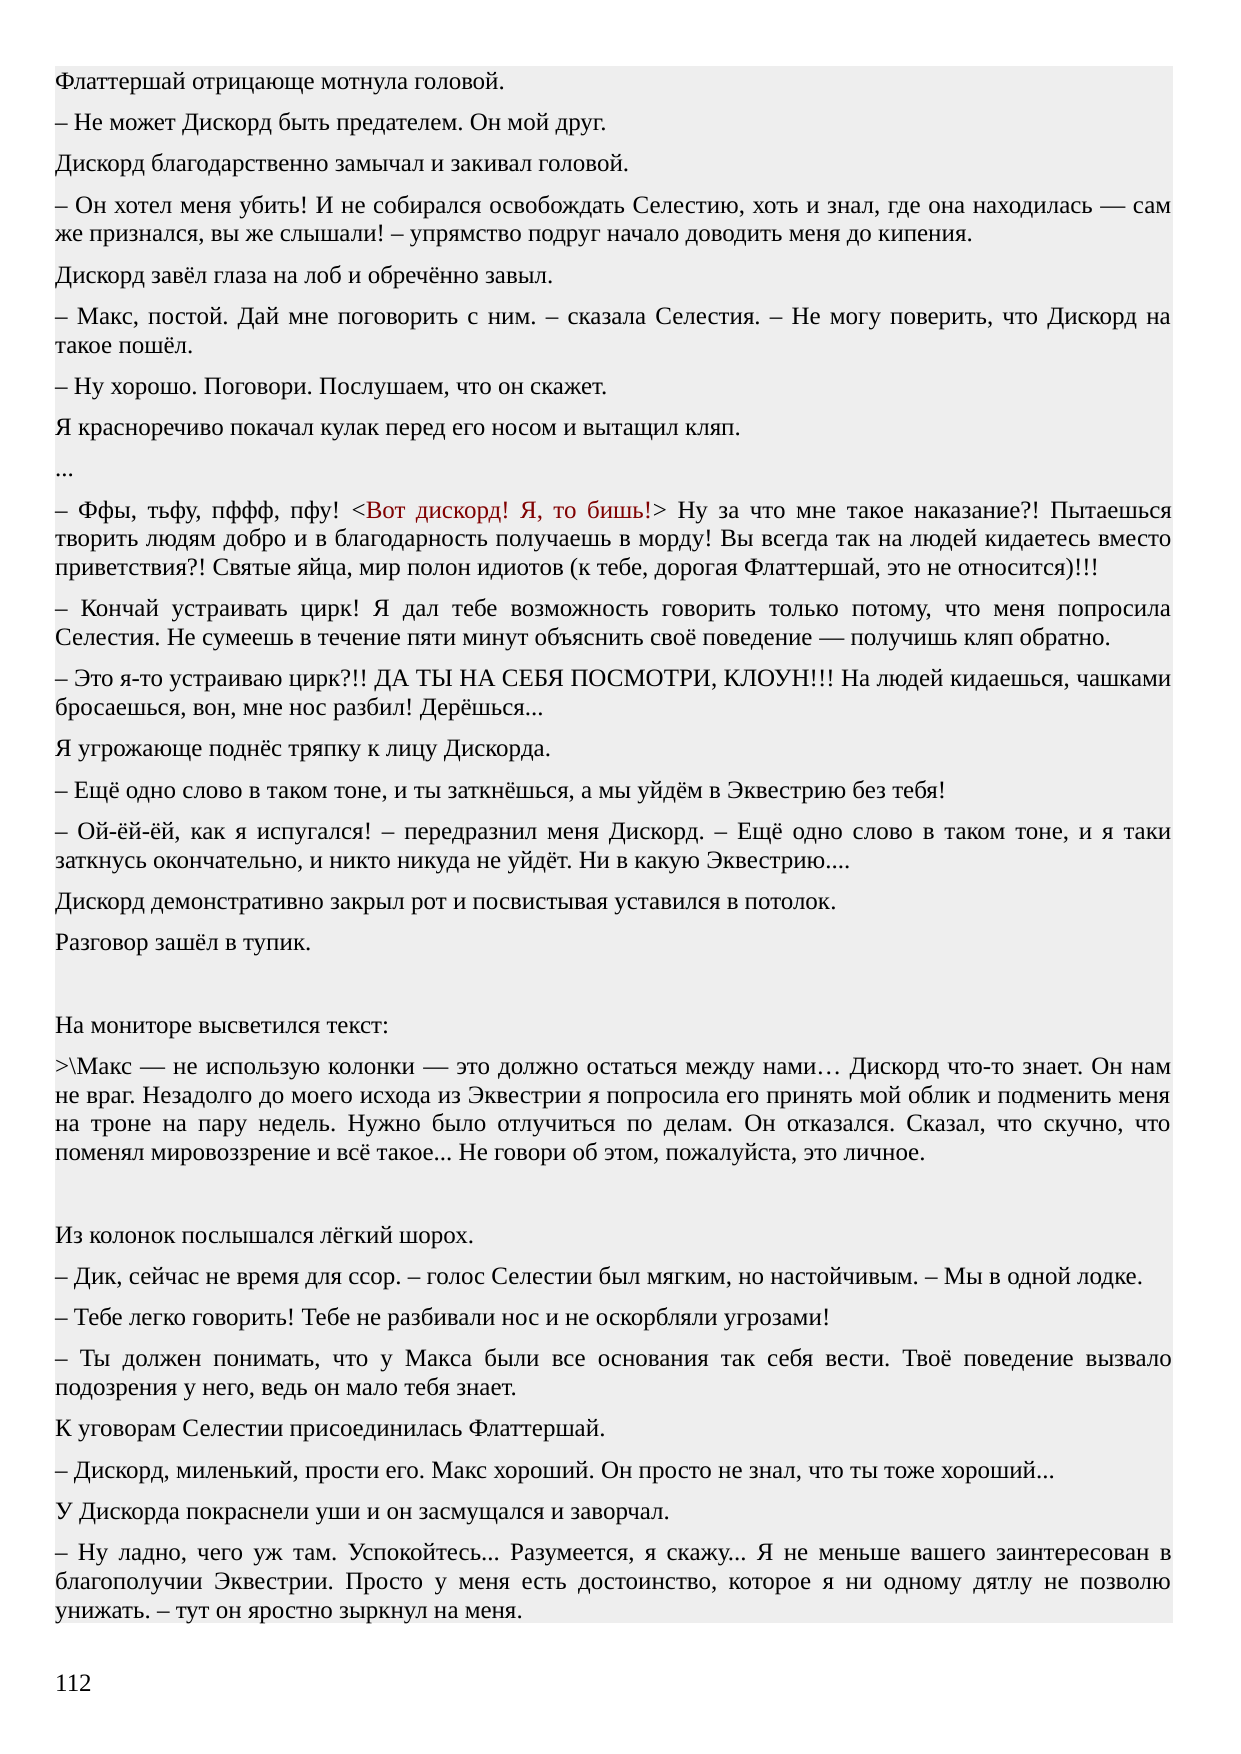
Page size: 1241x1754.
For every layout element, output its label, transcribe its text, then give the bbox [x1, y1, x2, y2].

text У Дискорда покраснели уши и он засмущался и заворчал. [55, 1496, 1173, 1525]
text – Ффы, тьфу, пффф, пфу! <Вот дискорд! Я, то бишь!> Ну за что мне такое наказание?! Пытаешься творить людям добро и в благодарность получаешь в морду! Вы всегда так на людей кидаетесь вместо приветствия?! Святые яйца, мир полон идиотов (к тебе, дорогая Флаттершай, это не относится)!!! [55, 495, 1173, 581]
text – Не может Дискорд быть предателем. Он мой друг. [55, 107, 1173, 136]
text Дискорд благодарственно замычал и закивал головой. [55, 148, 1173, 177]
text – Тебе легко говорить! Тебе не разбивали нос и не оскорбляли угрозами! [55, 1302, 1173, 1331]
text – Кончай устраивать цирк! Я дал тебе возможность говорить только потому, что меня попросила Селестия. Не сумеешь в течение пяти минут объяснить своё поведение — получишь кляп обратно. [55, 593, 1173, 651]
text К уговорам Селестии присоединилась Флаттершай. [55, 1413, 1173, 1442]
text – Это я-то устраиваю цирк?!! ДА ТЫ НА СЕБЯ ПОСМОТРИ, КЛОУН!!! На людей кидаешься, чашками бросаешься, вон, мне нос разбил! Дерёшься... [55, 663, 1173, 721]
text Разговор зашёл в тупик. [55, 927, 1173, 956]
text – Дискорд, миленький, прости его. Макс хороший. Он просто не знал, что ты тоже хороший... [55, 1455, 1173, 1483]
text – Ещё одно слово в таком тоне, и ты заткнёшься, а мы уйдём в Эквестрию без тебя! [55, 775, 1173, 803]
text Флаттершай отрицающе мотнула головой. [55, 66, 1173, 95]
text Дискорд завёл глаза на лоб и обречённо завыл. [55, 260, 1173, 288]
text – Макс, постой. Дай мне поговорить с ним. – сказала Селестия. – Не могу поверить, что Дискорд на такое пошёл. [55, 301, 1173, 358]
text Я красноречиво покачал кулак перед его носом и вытащил кляп. [55, 412, 1173, 441]
text На мониторе высветился текст: [55, 1010, 1173, 1038]
text – Дик, сейчас не время для ссор. – голос Селестии был мягким, но настойчивым. – Мы в одной лодке. [55, 1261, 1173, 1290]
text Из колонок послышался лёгкий шорох. [55, 1220, 1173, 1248]
text >\Макс — не использую колонки — это должно остаться между нами… Дискорд что-то знает. Он нам не враг. Незадолго до моего исхода из Эквестрии я попросила его принять мой облик и подменить меня на троне на пару недель. Нужно было отлучиться по делам. Он отказался. Сказал, что скучно, что поменял мировоззрение и всё такое... Не говори об этом, пожалуйста, это личное. [55, 1051, 1173, 1166]
text Дискорд демонстративно закрыл рот и посвистывая уставился в потолок. [55, 886, 1173, 915]
text ... [55, 453, 1173, 482]
text Я угрожающе поднёс тряпку к лицу Дискорда. [55, 733, 1173, 762]
text – Он хотел меня убить! И не собирался освобождать Селестию, хоть и знал, где она находилась — сам же признался, вы же слышали! – упрямство подруг начало доводить меня до кипения. [55, 190, 1173, 247]
text – Ты должен понимать, что у Макса были все основания так себя вести. Твоё поведение вызвало подозрения у него, ведь он мало тебя знает. [55, 1343, 1173, 1401]
text – Ой-ёй-ёй, как я испугался! – передразнил меня Дискорд. – Ещё одно слово в таком тоне, и я таки заткнусь окончательно, и никто никуда не уйдёт. Ни в какую Эквестрию.... [55, 816, 1173, 873]
text – Ну хорошо. Поговори. Послушаем, что он скажет. [55, 371, 1173, 400]
text – Ну ладно, чего уж там. Успокойтесь... Разумеется, я скажу... Я не меньше вашего заинтересован в благополучии Эквестрии. Просто у меня есть достоинство, которое я ни одному дятлу не позволю унижать. – тут он яростно зыркнул на меня. [55, 1537, 1173, 1623]
